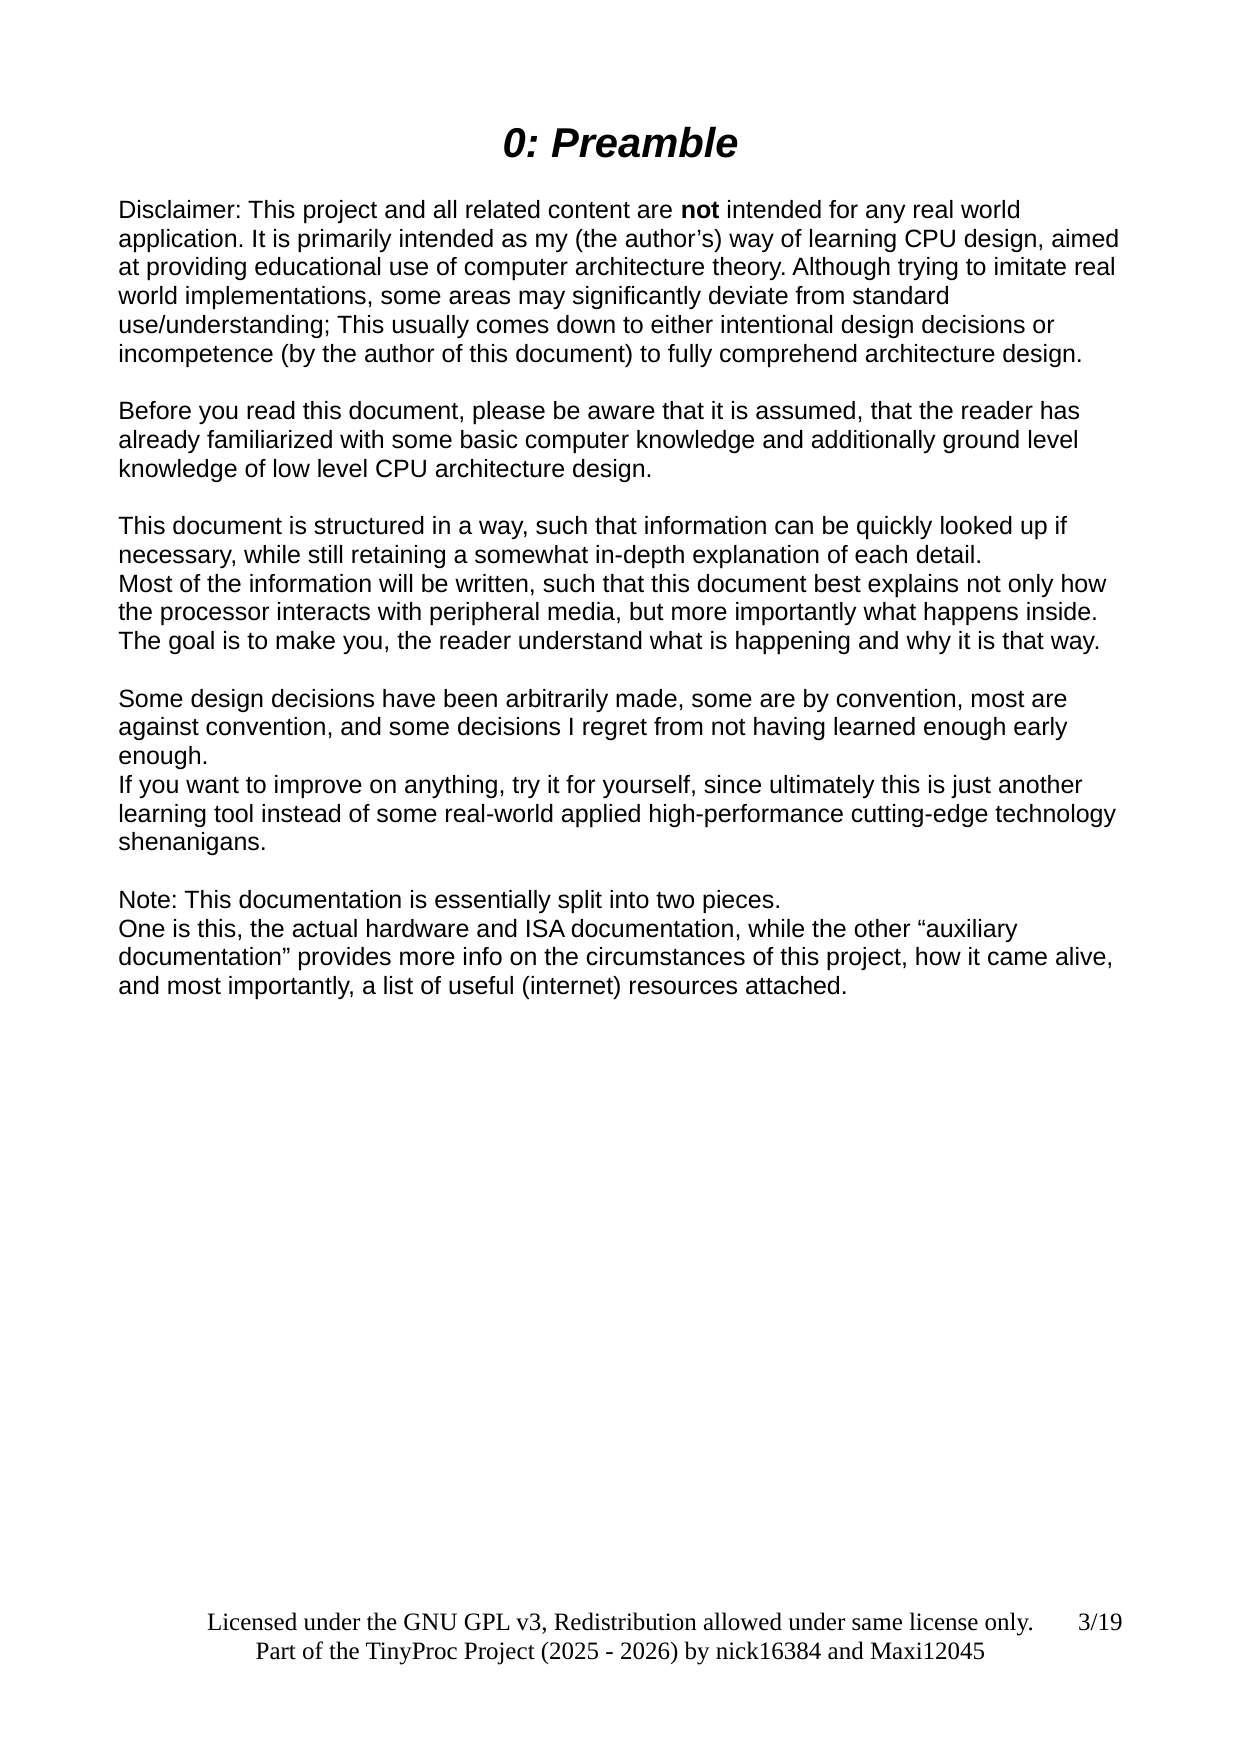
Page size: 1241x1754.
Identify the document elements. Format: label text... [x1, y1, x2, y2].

text The goal is to make you, the reader understand what is happening and why it is that way. [118, 626, 1122, 655]
text Most of the information will be written, such that this document best explains not only how the processor interacts with peripheral media, but more importantly what happens inside. [118, 568, 1122, 626]
text If you want to improve on anything, try it for yourself, since ultimately this is just another learning tool instead of some real-world applied high-performance cutting-edge technology shenanigans. [118, 770, 1122, 856]
text One is this, the actual hardware and ISA documentation, while the other “auxiliary documentation” provides more info on the circumstances of this project, how it came alive, and most importantly, a list of useful (internet) resources attached. [118, 913, 1122, 1000]
text Note: This documentation is essentially split into two pieces. [118, 885, 1122, 913]
text Disclaimer: This project and all related content are not intended for any real world application. It is primarily intended as my (the author’s) way of learning CPU design, aimed at providing educational use of computer architecture theory. Although trying to imitate real world implementations, some areas may significantly deviate from standard use/understanding; This usually comes down to either intentional design decisions or incompetence (by the author of this document) to fully comprehend architecture design. [118, 195, 1122, 367]
text This document is structured in a way, such that information can be quickly looked up if necessary, while still retaining a somewhat in-depth explanation of each detail. [118, 511, 1122, 568]
text Some design decisions have been arbitrarily made, some are by convention, most are against convention, and some decisions I regret from not having learned enough early enough. [118, 683, 1122, 770]
text Before you read this document, please be aware that it is assumed, that the reader has already familiarized with some basic computer knowledge and additionally ground level knowledge of low level CPU architecture design. [118, 396, 1122, 482]
text 0: Preamble [118, 118, 1122, 166]
